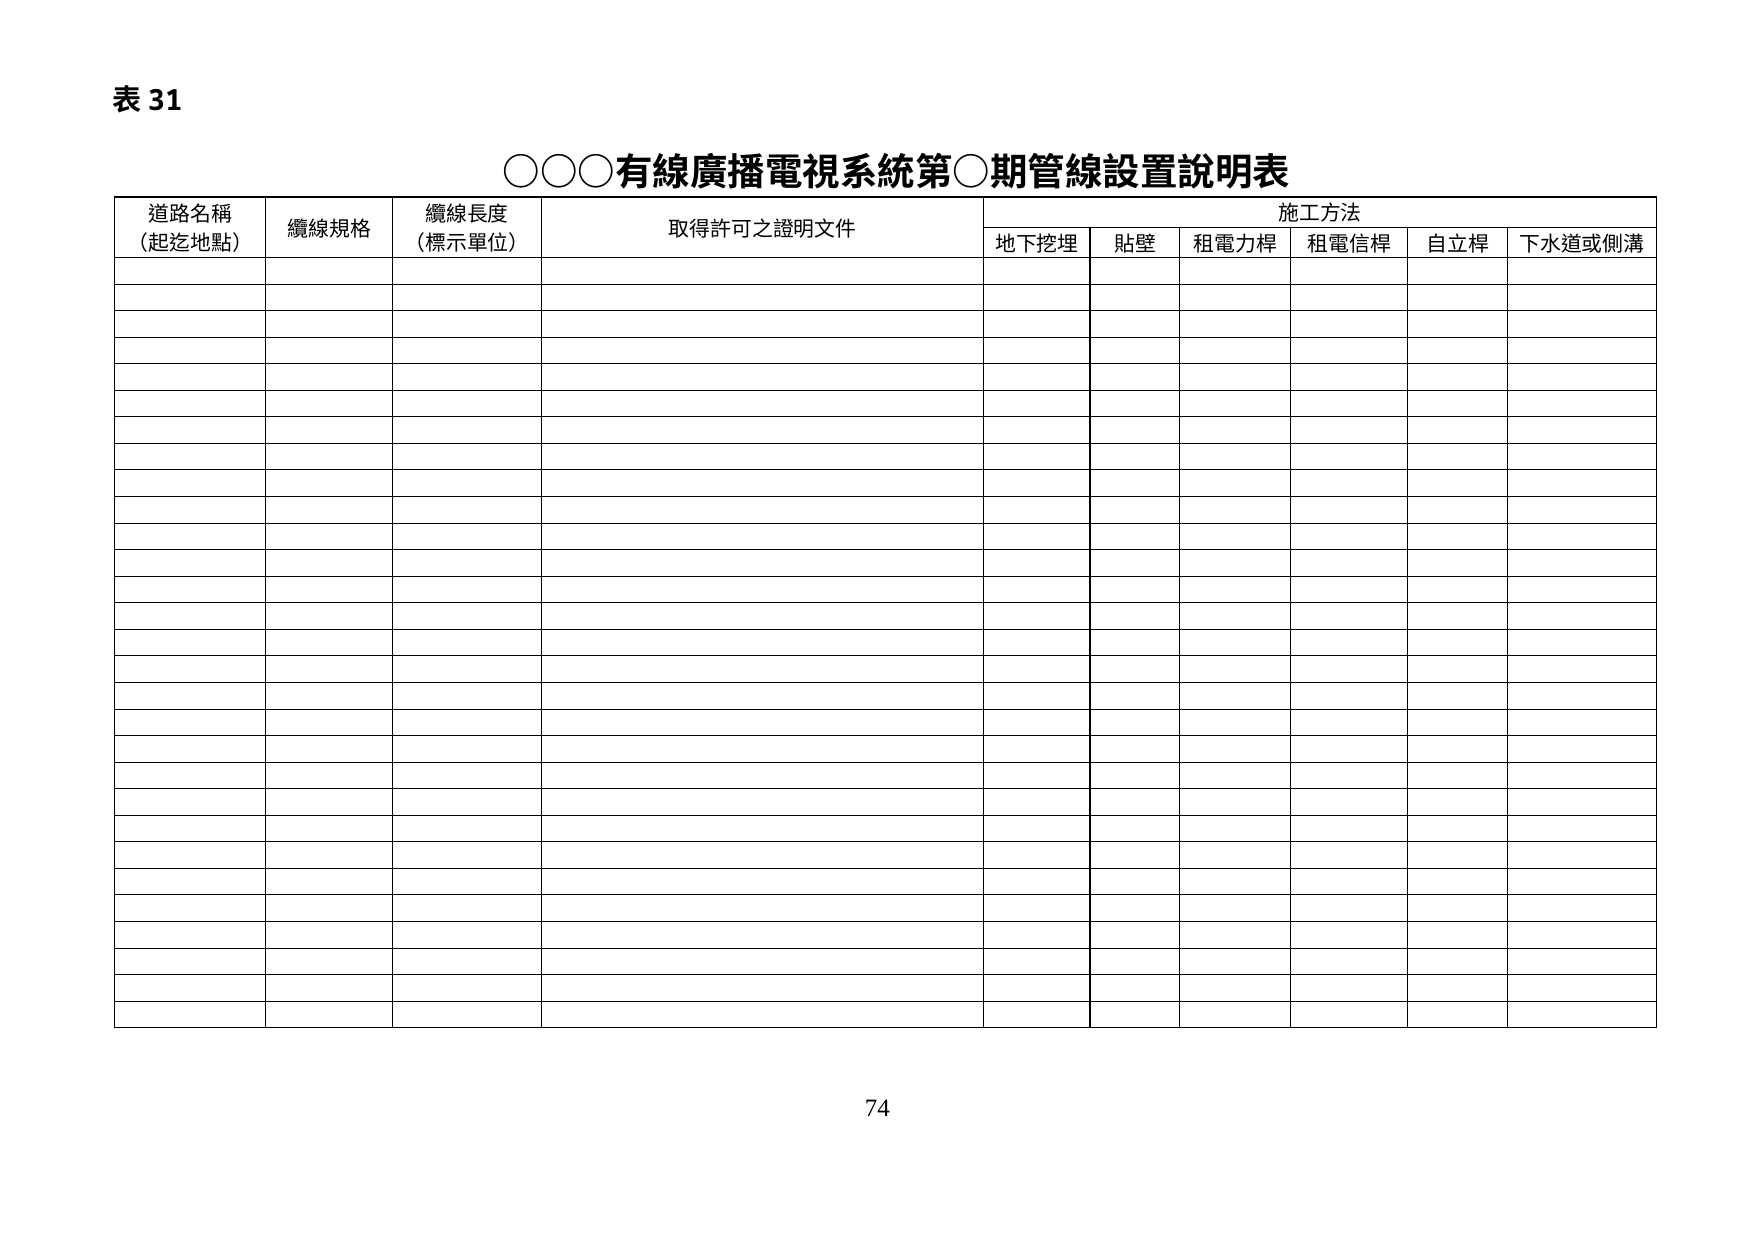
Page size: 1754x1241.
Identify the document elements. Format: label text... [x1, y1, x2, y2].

table_cell [984, 285, 1089, 310]
table_cell [1508, 789, 1656, 815]
table_cell [1091, 763, 1179, 788]
table_cell [1091, 603, 1179, 629]
table_cell [1291, 470, 1407, 496]
table_cell [393, 603, 541, 629]
table_header 道路名稱 （起迄地點） [115, 198, 265, 257]
table_cell [1091, 630, 1179, 655]
table_cell [1091, 364, 1179, 390]
table_cell [115, 975, 265, 1001]
table_cell [1408, 1002, 1507, 1027]
table_cell [115, 311, 265, 337]
table_cell [266, 364, 392, 390]
table_cell [984, 630, 1089, 655]
table_cell 租電力桿 [1180, 228, 1290, 257]
table_cell [1291, 550, 1407, 576]
table_cell [115, 922, 265, 947]
table_cell [984, 683, 1089, 708]
table_cell [1291, 577, 1407, 602]
table_cell [1291, 497, 1407, 522]
table_cell [984, 444, 1089, 469]
table_cell [984, 869, 1089, 894]
table_cell [1091, 417, 1179, 443]
table_cell [1180, 550, 1290, 576]
table_cell 下水道或側溝 [1508, 228, 1656, 257]
table_cell [1180, 949, 1290, 974]
table_cell [984, 949, 1089, 974]
table_cell [1408, 311, 1507, 337]
table_cell [115, 338, 265, 363]
table_cell 自立桿 [1408, 228, 1507, 257]
table_cell [1408, 895, 1507, 921]
table_cell [542, 524, 983, 549]
table_cell [1291, 364, 1407, 390]
table_cell [1408, 656, 1507, 682]
table_cell [266, 338, 392, 363]
table_cell [393, 895, 541, 921]
table_cell [542, 736, 983, 762]
table_cell [542, 949, 983, 974]
table_cell [984, 311, 1089, 337]
table_cell [1508, 975, 1656, 1001]
table_cell [1408, 789, 1507, 815]
table_cell [115, 470, 265, 496]
table_cell [1180, 789, 1290, 815]
table_cell [393, 630, 541, 655]
table_cell [115, 1002, 265, 1027]
table_cell [393, 736, 541, 762]
table_cell [1408, 338, 1507, 363]
table_cell [1508, 364, 1656, 390]
table_cell [266, 656, 392, 682]
table_cell [115, 391, 265, 416]
table_cell [1180, 391, 1290, 416]
table_cell [266, 417, 392, 443]
table_cell [1508, 842, 1656, 868]
table_cell [266, 603, 392, 629]
table_cell [1291, 922, 1407, 947]
table_cell [1091, 656, 1179, 682]
table_cell [1508, 577, 1656, 602]
table_cell [542, 1002, 983, 1027]
table_cell [115, 789, 265, 815]
table_cell [1180, 975, 1290, 1001]
table_cell [266, 975, 392, 1001]
table_cell [542, 285, 983, 310]
table_cell [542, 577, 983, 602]
table_cell [115, 417, 265, 443]
table_cell [266, 763, 392, 788]
table_cell [984, 417, 1089, 443]
table_cell [542, 842, 983, 868]
table_cell [1508, 258, 1656, 283]
table_cell [1091, 683, 1179, 708]
table_cell [115, 577, 265, 602]
table_cell [266, 391, 392, 416]
table_cell [115, 869, 265, 894]
table_cell [266, 1002, 392, 1027]
table_cell [1180, 497, 1290, 522]
table_cell [1508, 816, 1656, 841]
table_cell [1291, 763, 1407, 788]
table_cell [393, 524, 541, 549]
table_cell [1180, 524, 1290, 549]
table_cell [1408, 842, 1507, 868]
table_cell [984, 656, 1089, 682]
table_cell [1180, 842, 1290, 868]
table_cell [1180, 683, 1290, 708]
table_cell [1291, 895, 1407, 921]
table_cell [393, 842, 541, 868]
table_cell [1508, 550, 1656, 576]
table_cell [1180, 258, 1290, 283]
table_cell [266, 444, 392, 469]
table_cell [266, 895, 392, 921]
table_cell [1091, 1002, 1179, 1027]
table_cell [266, 524, 392, 549]
table_cell [393, 391, 541, 416]
table_cell [984, 842, 1089, 868]
table_cell [1180, 656, 1290, 682]
table_cell [984, 975, 1089, 1001]
table_cell [1508, 895, 1656, 921]
table_cell [1180, 338, 1290, 363]
table_cell [393, 311, 541, 337]
table_cell [542, 869, 983, 894]
table_cell [1291, 285, 1407, 310]
table_cell [1091, 391, 1179, 416]
table_cell [115, 524, 265, 549]
table_cell [1508, 1002, 1656, 1027]
table_cell [1291, 949, 1407, 974]
table_cell [1291, 789, 1407, 815]
table_cell [984, 524, 1089, 549]
table_cell [1091, 816, 1179, 841]
table_cell [542, 789, 983, 815]
table_cell [1508, 656, 1656, 682]
table_cell [542, 338, 983, 363]
table_cell [115, 656, 265, 682]
table_cell [542, 710, 983, 735]
table_cell [542, 683, 983, 708]
table_cell [1091, 311, 1179, 337]
table_cell [115, 842, 265, 868]
table_cell [1508, 417, 1656, 443]
table_cell [393, 656, 541, 682]
table_cell [266, 470, 392, 496]
table_cell [1408, 444, 1507, 469]
table_cell [1408, 603, 1507, 629]
table_cell [1408, 630, 1507, 655]
table_cell [1408, 497, 1507, 522]
table_cell [1508, 869, 1656, 894]
table_cell [542, 364, 983, 390]
table_cell [1180, 311, 1290, 337]
table_cell [1180, 603, 1290, 629]
table_cell [115, 710, 265, 735]
table_cell [1508, 710, 1656, 735]
table_cell [1408, 470, 1507, 496]
table_cell [1291, 338, 1407, 363]
table_cell [266, 577, 392, 602]
table_cell [1180, 922, 1290, 947]
table_cell [266, 285, 392, 310]
table_cell [393, 975, 541, 1001]
table_cell [393, 285, 541, 310]
table_cell [1091, 710, 1179, 735]
table_cell [393, 550, 541, 576]
table_cell [1180, 895, 1290, 921]
table_cell [266, 842, 392, 868]
table_cell [393, 417, 541, 443]
text 表31 [112, 77, 212, 119]
table_cell [984, 470, 1089, 496]
table_cell [1508, 285, 1656, 310]
table_cell [542, 550, 983, 576]
table_cell [115, 497, 265, 522]
table_cell [115, 816, 265, 841]
table_cell [393, 949, 541, 974]
table_cell [1291, 524, 1407, 549]
table_cell [266, 949, 392, 974]
table_cell [393, 789, 541, 815]
table_cell 地下挖埋 [984, 228, 1089, 257]
table_cell [1408, 975, 1507, 1001]
table_cell [1091, 895, 1179, 921]
table_cell [1180, 630, 1290, 655]
table_cell [1180, 736, 1290, 762]
table_cell [1508, 470, 1656, 496]
table_cell [266, 497, 392, 522]
table_cell [984, 391, 1089, 416]
table_cell [984, 258, 1089, 283]
table_cell [1291, 816, 1407, 841]
table_cell [393, 338, 541, 363]
table_cell [542, 470, 983, 496]
table_cell [984, 497, 1089, 522]
table_cell [1091, 869, 1179, 894]
table_cell [1508, 497, 1656, 522]
table_cell [1408, 763, 1507, 788]
table_cell [115, 895, 265, 921]
table_cell [1408, 364, 1507, 390]
table_cell [393, 683, 541, 708]
table_cell [115, 736, 265, 762]
table_cell [542, 895, 983, 921]
table_cell [1408, 683, 1507, 708]
table_cell [1508, 763, 1656, 788]
table_cell [1408, 869, 1507, 894]
table_cell [266, 311, 392, 337]
table_cell [1408, 949, 1507, 974]
table_cell [1091, 258, 1179, 283]
table_cell [542, 497, 983, 522]
table_cell [1408, 710, 1507, 735]
table_cell [1091, 497, 1179, 522]
table_cell [1291, 842, 1407, 868]
table_cell [984, 789, 1089, 815]
table_cell [1408, 258, 1507, 283]
table_cell [1508, 630, 1656, 655]
table_cell [542, 444, 983, 469]
table_cell [1408, 285, 1507, 310]
table_cell [393, 258, 541, 283]
table_cell [1291, 391, 1407, 416]
table_cell [115, 603, 265, 629]
table_cell [1408, 550, 1507, 576]
table_cell [984, 364, 1089, 390]
table_cell [984, 763, 1089, 788]
table_cell [984, 1002, 1089, 1027]
table_cell [542, 603, 983, 629]
table_cell [1180, 710, 1290, 735]
table_cell [1091, 949, 1179, 974]
table_cell [393, 816, 541, 841]
table_cell [393, 763, 541, 788]
table_cell [1180, 577, 1290, 602]
table_cell [393, 444, 541, 469]
table_header 纜線長度 （標示單位） [393, 198, 541, 257]
table_cell 貼壁 [1091, 228, 1179, 257]
table_cell [542, 391, 983, 416]
table_cell [542, 311, 983, 337]
table_header 施工方法 [984, 198, 1656, 227]
table_cell [266, 683, 392, 708]
table_cell [1180, 763, 1290, 788]
table_cell [266, 736, 392, 762]
table_cell [1408, 736, 1507, 762]
table_cell [266, 789, 392, 815]
table_cell 租電信桿 [1291, 228, 1407, 257]
table_cell [984, 577, 1089, 602]
table_cell [1091, 550, 1179, 576]
table_cell [1091, 922, 1179, 947]
table_cell [266, 258, 392, 283]
table_cell [1408, 417, 1507, 443]
table_cell [266, 816, 392, 841]
table_cell [1291, 683, 1407, 708]
table_cell [1091, 285, 1179, 310]
table_cell [266, 922, 392, 947]
table_cell [115, 683, 265, 708]
table_cell [1291, 710, 1407, 735]
table_cell [1408, 922, 1507, 947]
table_cell [1091, 975, 1179, 1001]
table_cell [1291, 869, 1407, 894]
table_cell [115, 444, 265, 469]
table_cell [1408, 816, 1507, 841]
table_cell [393, 577, 541, 602]
table_cell [393, 497, 541, 522]
table_cell [1091, 577, 1179, 602]
table_cell [1180, 1002, 1290, 1027]
table_cell [266, 710, 392, 735]
table_cell [542, 417, 983, 443]
table_cell [1291, 975, 1407, 1001]
table_cell [542, 975, 983, 1001]
subtitle 表31 ○○○有線廣播電視系統第○期管線設置說明表 [194, 142, 1598, 196]
table_cell [542, 630, 983, 655]
table_cell [115, 630, 265, 655]
table_cell [1091, 444, 1179, 469]
table_cell [1091, 338, 1179, 363]
table_cell [542, 816, 983, 841]
table_cell [984, 603, 1089, 629]
table_cell [1091, 470, 1179, 496]
table_cell [115, 763, 265, 788]
table_cell [1291, 603, 1407, 629]
table_cell [1408, 391, 1507, 416]
table_cell [1291, 656, 1407, 682]
table_cell [984, 550, 1089, 576]
table_cell [393, 364, 541, 390]
table_cell [1180, 417, 1290, 443]
table_cell [1291, 258, 1407, 283]
table_cell [115, 550, 265, 576]
table_cell [1291, 444, 1407, 469]
table_cell [542, 763, 983, 788]
table_cell [1180, 816, 1290, 841]
table_cell [1508, 444, 1656, 469]
table_cell [1508, 683, 1656, 708]
table_cell [542, 258, 983, 283]
table_cell [1291, 1002, 1407, 1027]
table_cell [984, 736, 1089, 762]
table_cell [266, 869, 392, 894]
table_cell [984, 895, 1089, 921]
table_cell [1180, 444, 1290, 469]
table_cell [1291, 311, 1407, 337]
table_cell [1508, 338, 1656, 363]
table_cell [984, 710, 1089, 735]
table_cell [1091, 524, 1179, 549]
table_cell [984, 922, 1089, 947]
table_cell [115, 258, 265, 283]
table_cell [1508, 524, 1656, 549]
table_cell [542, 922, 983, 947]
table_cell [1508, 736, 1656, 762]
table_cell [1291, 630, 1407, 655]
table_cell [1508, 311, 1656, 337]
table_cell [1091, 789, 1179, 815]
table_cell [1408, 577, 1507, 602]
table_cell [393, 470, 541, 496]
table_cell [266, 630, 392, 655]
table_cell [1180, 364, 1290, 390]
table_cell [115, 285, 265, 310]
table_cell [1291, 417, 1407, 443]
table_cell [266, 550, 392, 576]
table_header 取得許可之證明文件 [542, 198, 983, 257]
table_cell [984, 338, 1089, 363]
table_cell [1408, 524, 1507, 549]
table_cell [1091, 736, 1179, 762]
table_cell [393, 710, 541, 735]
table_cell [1508, 603, 1656, 629]
table_cell [1180, 869, 1290, 894]
table_cell [542, 656, 983, 682]
table_cell [115, 949, 265, 974]
table_cell [1180, 285, 1290, 310]
table_cell [1508, 922, 1656, 947]
table_cell [393, 869, 541, 894]
table_cell [393, 922, 541, 947]
table_cell [1508, 391, 1656, 416]
table_cell [115, 364, 265, 390]
table_cell [1091, 842, 1179, 868]
table_cell [1508, 949, 1656, 974]
table_cell [984, 816, 1089, 841]
table_cell [393, 1002, 541, 1027]
table_cell [1180, 470, 1290, 496]
table_header 纜線規格 [266, 198, 392, 257]
table_cell [1291, 736, 1407, 762]
